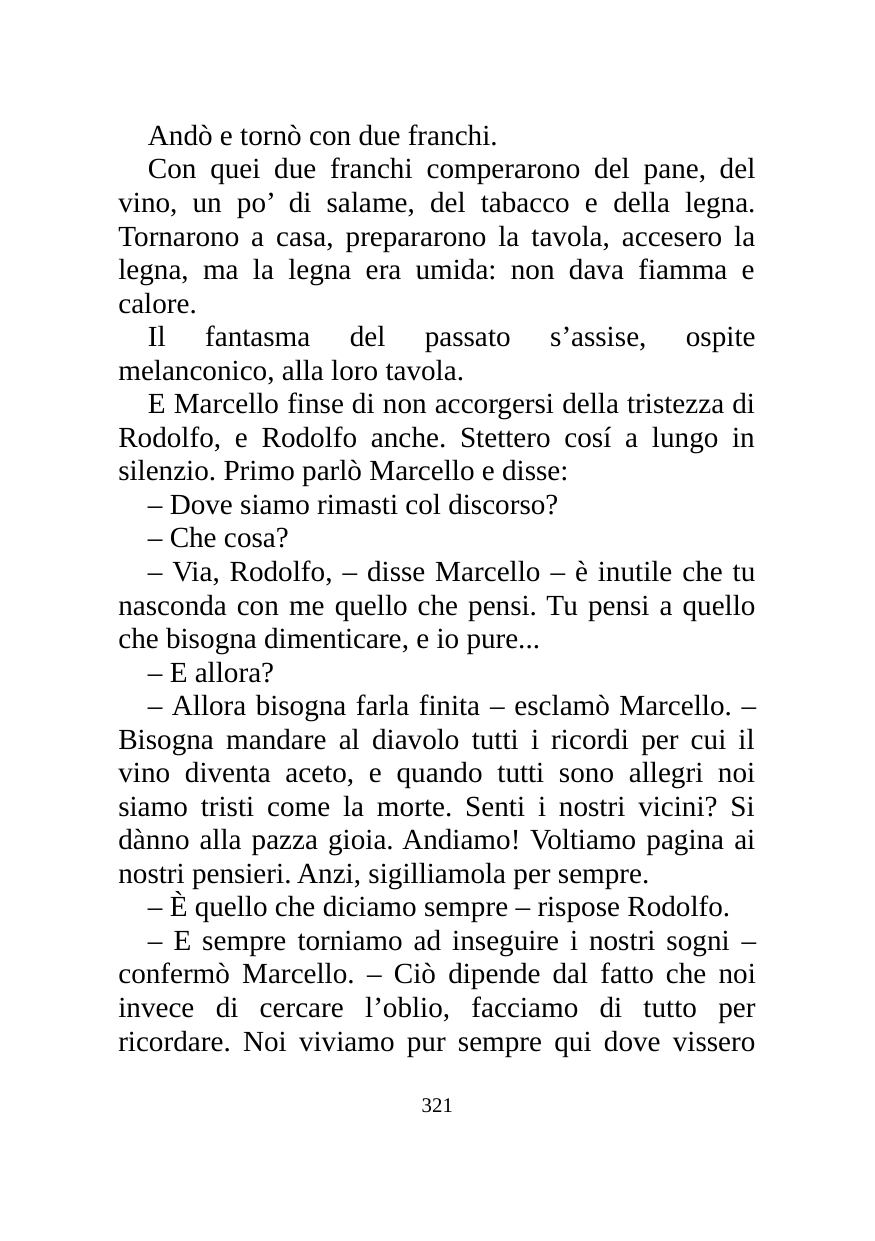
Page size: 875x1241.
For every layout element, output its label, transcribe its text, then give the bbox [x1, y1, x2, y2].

text Andò e tornò con due franchi. [118, 118, 756, 152]
text ‒ E sempre torniamo ad inseguire i nostri sogni ‒ confermò Marcello. ‒ Ciò dipende dal fatto che noi invece di cercare l’oblio, facciamo di tutto per ricordare. Noi viviamo pur sempre qui dove vissero [118, 923, 756, 1057]
text ‒ Allora bisogna farla finita ‒ esclamò Marcello. ‒ Bisogna mandare al diavolo tutti i ricordi per cui il vino diventa aceto, e quando tutti sono allegri noi siamo tristi come la morte. Senti i nostri vicini? Si dànno alla pazza gioia. Andiamo! Voltiamo pagina ai nostri pensieri. Anzi, sigilliamola per sempre. [118, 688, 756, 889]
text ‒ Via, Rodolfo, ‒ disse Marcello ‒ è inutile che tu nasconda con me quello che pensi. Tu pensi a quello che bisogna dimenticare, e io pure... [118, 554, 756, 655]
text ‒ E allora? [118, 655, 756, 688]
text Con quei due franchi comperarono del pane, del vino, un po’ di salame, del tabacco e della legna. Tornarono a casa, prepararono la tavola, accesero la legna, ma la legna era umida: non dava fiamma e calore. [118, 152, 756, 319]
text ‒ Dove siamo rimasti col discorso? [118, 487, 756, 521]
text E Marcello finse di non accorgersi della tristezza di Rodolfo, e Rodolfo anche. Stettero cosí a lungo in silenzio. Primo parlò Marcello e disse: [118, 386, 756, 487]
text ‒ È quello che diciamo sempre ‒ rispose Rodolfo. [118, 889, 756, 923]
text Il fantasma del passato s’assise, ospite melanconico, alla loro tavola. [118, 319, 756, 386]
text ‒ Che cosa? [118, 521, 756, 554]
